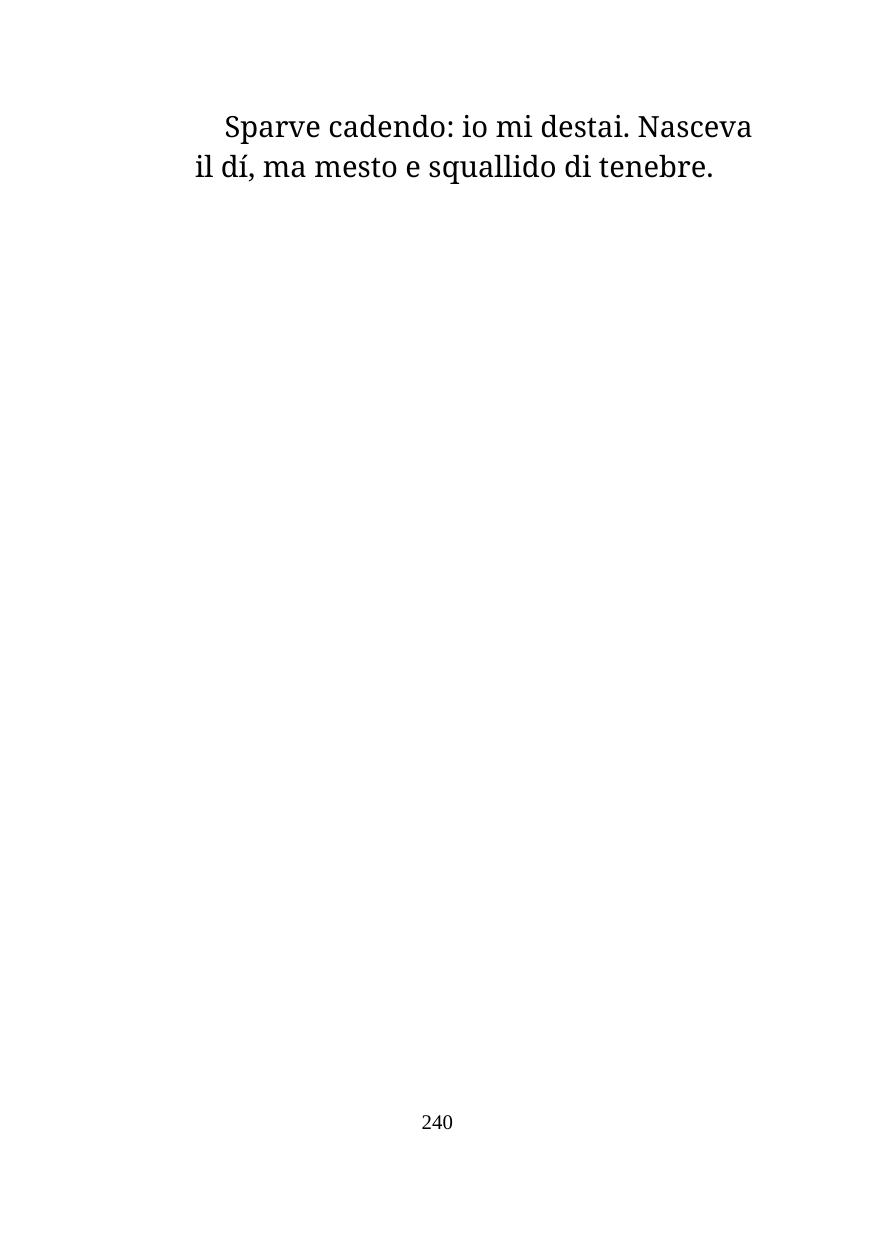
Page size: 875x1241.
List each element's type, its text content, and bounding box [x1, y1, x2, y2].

text Sparve cadendo: io mi destai. Nasceva il dí, ma mesto e squallido di tenebre. [195, 106, 768, 186]
